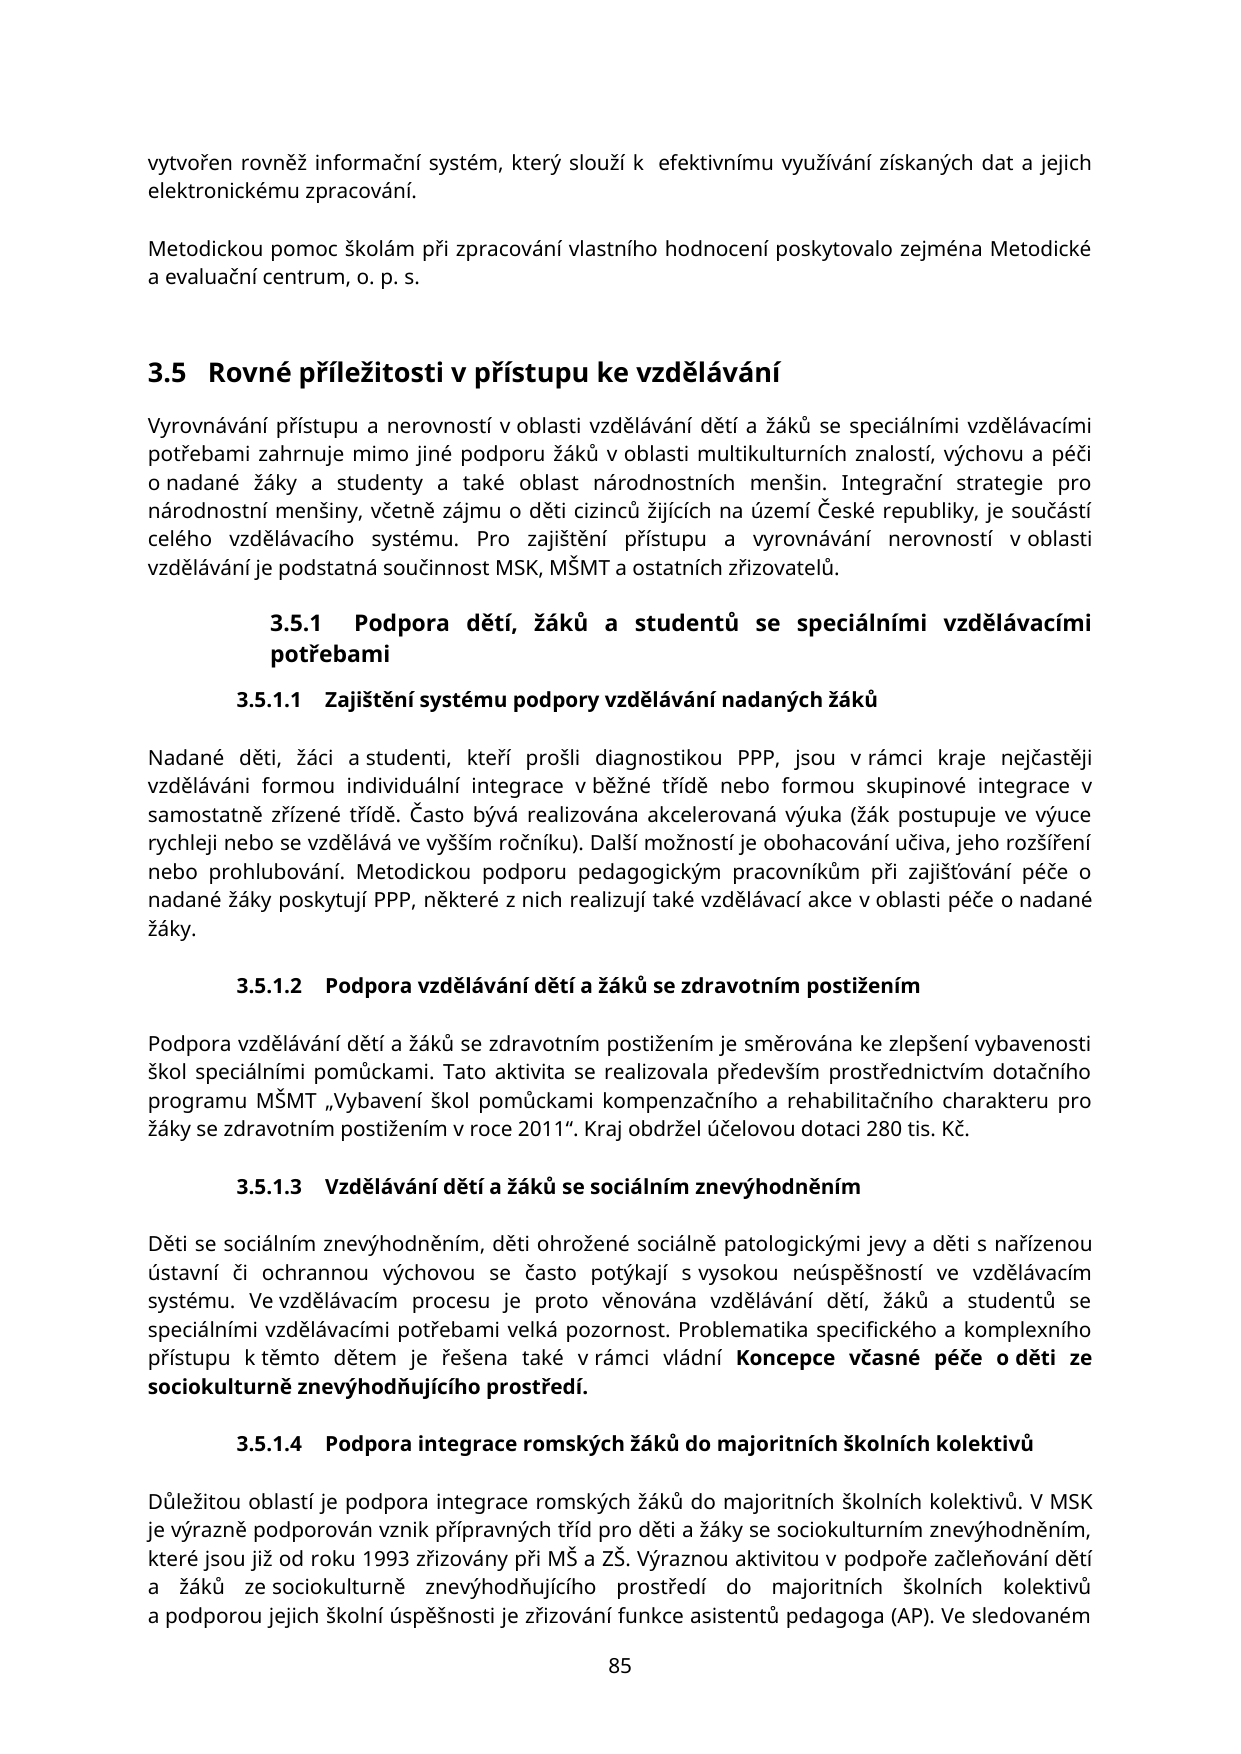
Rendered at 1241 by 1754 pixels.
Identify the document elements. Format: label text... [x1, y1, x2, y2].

subtitle Podpora dětí, žáků a studentů se speciálními vzdělávacími potřebami [270, 606, 1092, 669]
subtitle Rovné příležitosti v přístupu ke vzdělávání [148, 353, 1092, 390]
text Nadané děti, žáci a studenti, kteří prošli diagnostikou PPP, jsou v rámci kraje nejčastěji vzděláváni formou individuální integrace v běžné třídě nebo formou skupinové integrace v samostatně zřízené třídě. Často bývá realizována akcelerovaná výuka (žák postupuje ve výuce rychleji nebo se vzdělává ve vyšším ročníku). Další možností je obohacování učiva, jeho rozšíření nebo prohlubování. Metodickou podporu pedagogickým pracovníkům při zajišťování péče o nadané žáky poskytují PPP, některé z nich realizují také vzdělávací akce v oblasti péče o nadané žáky. [148, 743, 1092, 942]
text Děti se sociálním znevýhodněním, děti ohrožené sociálně patologickými jevy a děti s nařízenou ústavní či ochrannou výchovou se často potýkají s vysokou neúspěšností ve vzdělávacím systému. Ve vzdělávacím procesu je proto věnována vzdělávání dětí, žáků a studentů se speciálními vzdělávacími potřebami velká pozornost. Problematika specifického a komplexního přístupu k těmto dětem je řešena také v rámci vládní Koncepce včasné péče o děti ze sociokulturně znevýhodňujícího prostředí. [148, 1229, 1092, 1400]
text Podpora vzdělávání dětí a žáků se zdravotním postižením je směrována ke zlepšení vybavenosti škol speciálními pomůckami. Tato aktivita se realizovala především prostřednictvím dotačního programu MŠMT „Vybavení škol pomůckami kompenzačního a rehabilitačního charakteru pro žáky se zdravotním postižením v roce 2011“. Kraj obdržel účelovou dotaci 280 tis. Kč. [148, 1029, 1092, 1143]
text vytvořen rovněž informační systém, který slouží k efektivnímu využívání získaných dat a jejich elektronickému zpracování. [148, 148, 1092, 204]
subtitle Podpora integrace romských žáků do majoritních školních kolektivů [236, 1429, 1092, 1458]
text Metodickou pomoc školám při zpracování vlastního hodnocení poskytovalo zejména Metodické a evaluační centrum, o. p. s. [148, 234, 1092, 291]
subtitle Podpora vzdělávání dětí a žáků se zdravotním postižením [236, 971, 1092, 1000]
subtitle Zajištění systému podpory vzdělávání nadaných žáků [236, 686, 1092, 714]
subtitle Vzdělávání dětí a žáků se sociálním znevýhodněním [236, 1172, 1092, 1200]
text Vyrovnávání přístupu a nerovností v oblasti vzdělávání dětí a žáků se speciálními vzdělávacími potřebami zahrnuje mimo jiné podporu žáků v oblasti multikulturních znalostí, výchovu a péči o nadané žáky a studenty a také oblast národnostních menšin. Integrační strategie pro národnostní menšiny, včetně zájmu o děti cizinců žijících na území České republiky, je součástí celého vzdělávacího systému. Pro zajištění přístupu a vyrovnávání nerovností v oblasti vzdělávání je podstatná součinnost MSK, MŠMT a ostatních zřizovatelů. [148, 411, 1092, 581]
text Důležitou oblastí je podpora integrace romských žáků do majoritních školních kolektivů. V MSK je výrazně podporován vznik přípravných tříd pro děti a žáky se sociokulturním znevýhodněním, které jsou již od roku 1993 zřizovány při MŠ a ZŠ. Výraznou aktivitou v podpoře začleňování dětí a žáků ze sociokulturně znevýhodňujícího prostředí do majoritních školních kolektivů a podporou jejich školní úspěšnosti je zřizování funkce asistentů pedagoga (AP). Ve sledovaném [148, 1487, 1092, 1629]
